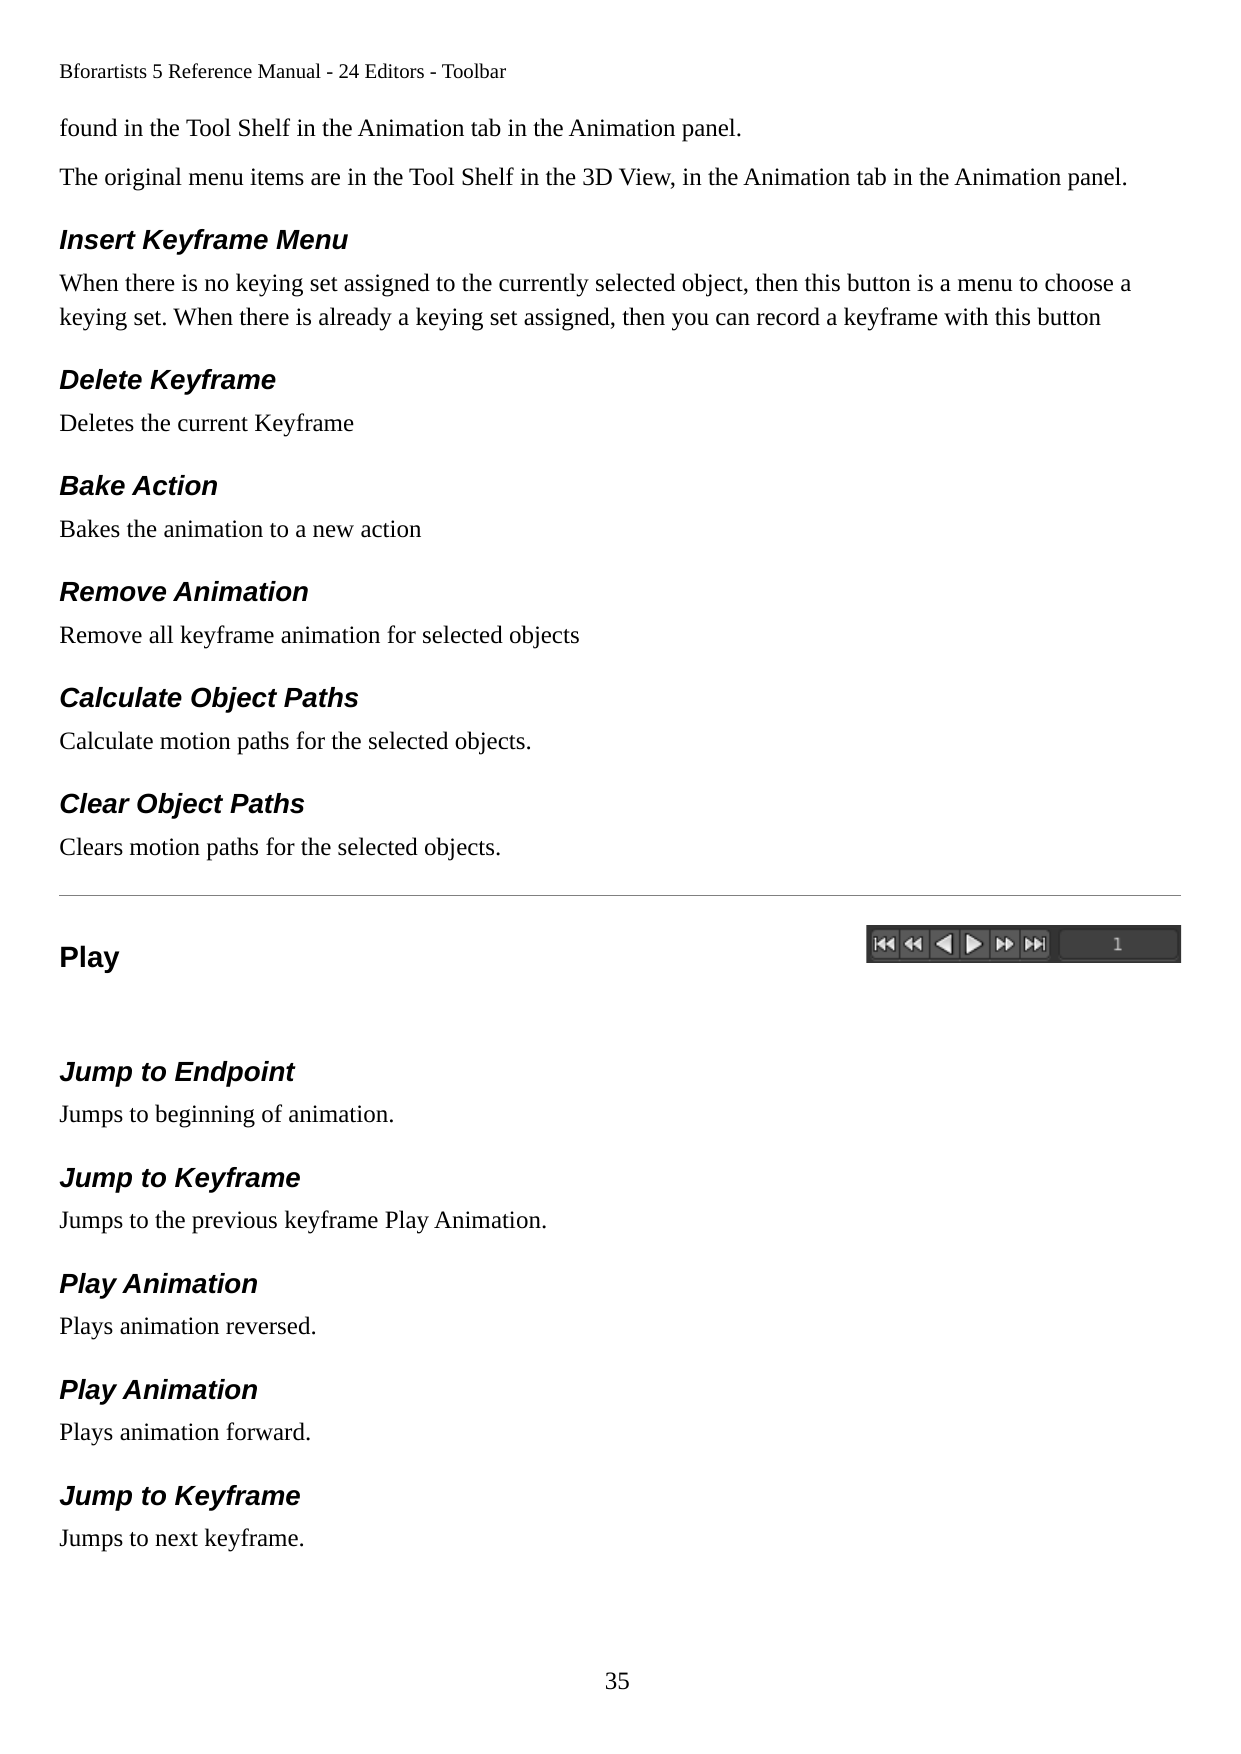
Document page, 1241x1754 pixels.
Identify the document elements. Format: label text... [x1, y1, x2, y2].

subtitle Jump to Keyframe [59, 1161, 1181, 1193]
subtitle Insert Keyframe Menu [59, 223, 1181, 255]
subtitle Calculate Object Paths [59, 681, 1181, 713]
picture [866, 925, 1182, 963]
text Jumps to the previous keyframe Play Animation. [59, 1206, 1181, 1234]
text Jumps to beginning of animation. [59, 1099, 1181, 1128]
text Clears motion paths for the selected objects. [59, 832, 1181, 861]
text Calculate motion paths for the selected objects. [59, 726, 1181, 754]
subtitle Delete Keyframe [59, 364, 1181, 396]
subtitle Play Animation [59, 1373, 1181, 1405]
text Jumps to next keyframe. [59, 1523, 1181, 1552]
subtitle Jump to Endpoint [59, 1055, 1181, 1087]
subtitle Play [59, 939, 1181, 973]
subtitle Remove Animation [59, 576, 1181, 607]
subtitle Jump to Keyframe [59, 1479, 1181, 1511]
text Plays animation reversed. [59, 1311, 1181, 1340]
text found in the Tool Shelf in the Animation tab in the Animation panel. [59, 113, 1181, 141]
subtitle Bake Action [59, 469, 1181, 501]
text The original menu items are in the Tool Shelf in the 3D View, in the Animation tab in the Animation panel. [59, 162, 1181, 190]
subtitle Clear Object Paths [59, 787, 1181, 819]
text Remove all keyframe animation for selected objects [59, 620, 1181, 649]
text Bakes the animation to a new action [59, 514, 1181, 543]
text Deletes the current Keyframe [59, 408, 1181, 437]
text Plays animation forward. [59, 1417, 1181, 1446]
subtitle Play Animation [59, 1267, 1181, 1299]
text When there is no keying set assigned to the currently selected object, then this button is a menu to choose a keying set. When there is already a keying set assigned, then you can record a keyframe with this button [59, 268, 1181, 331]
